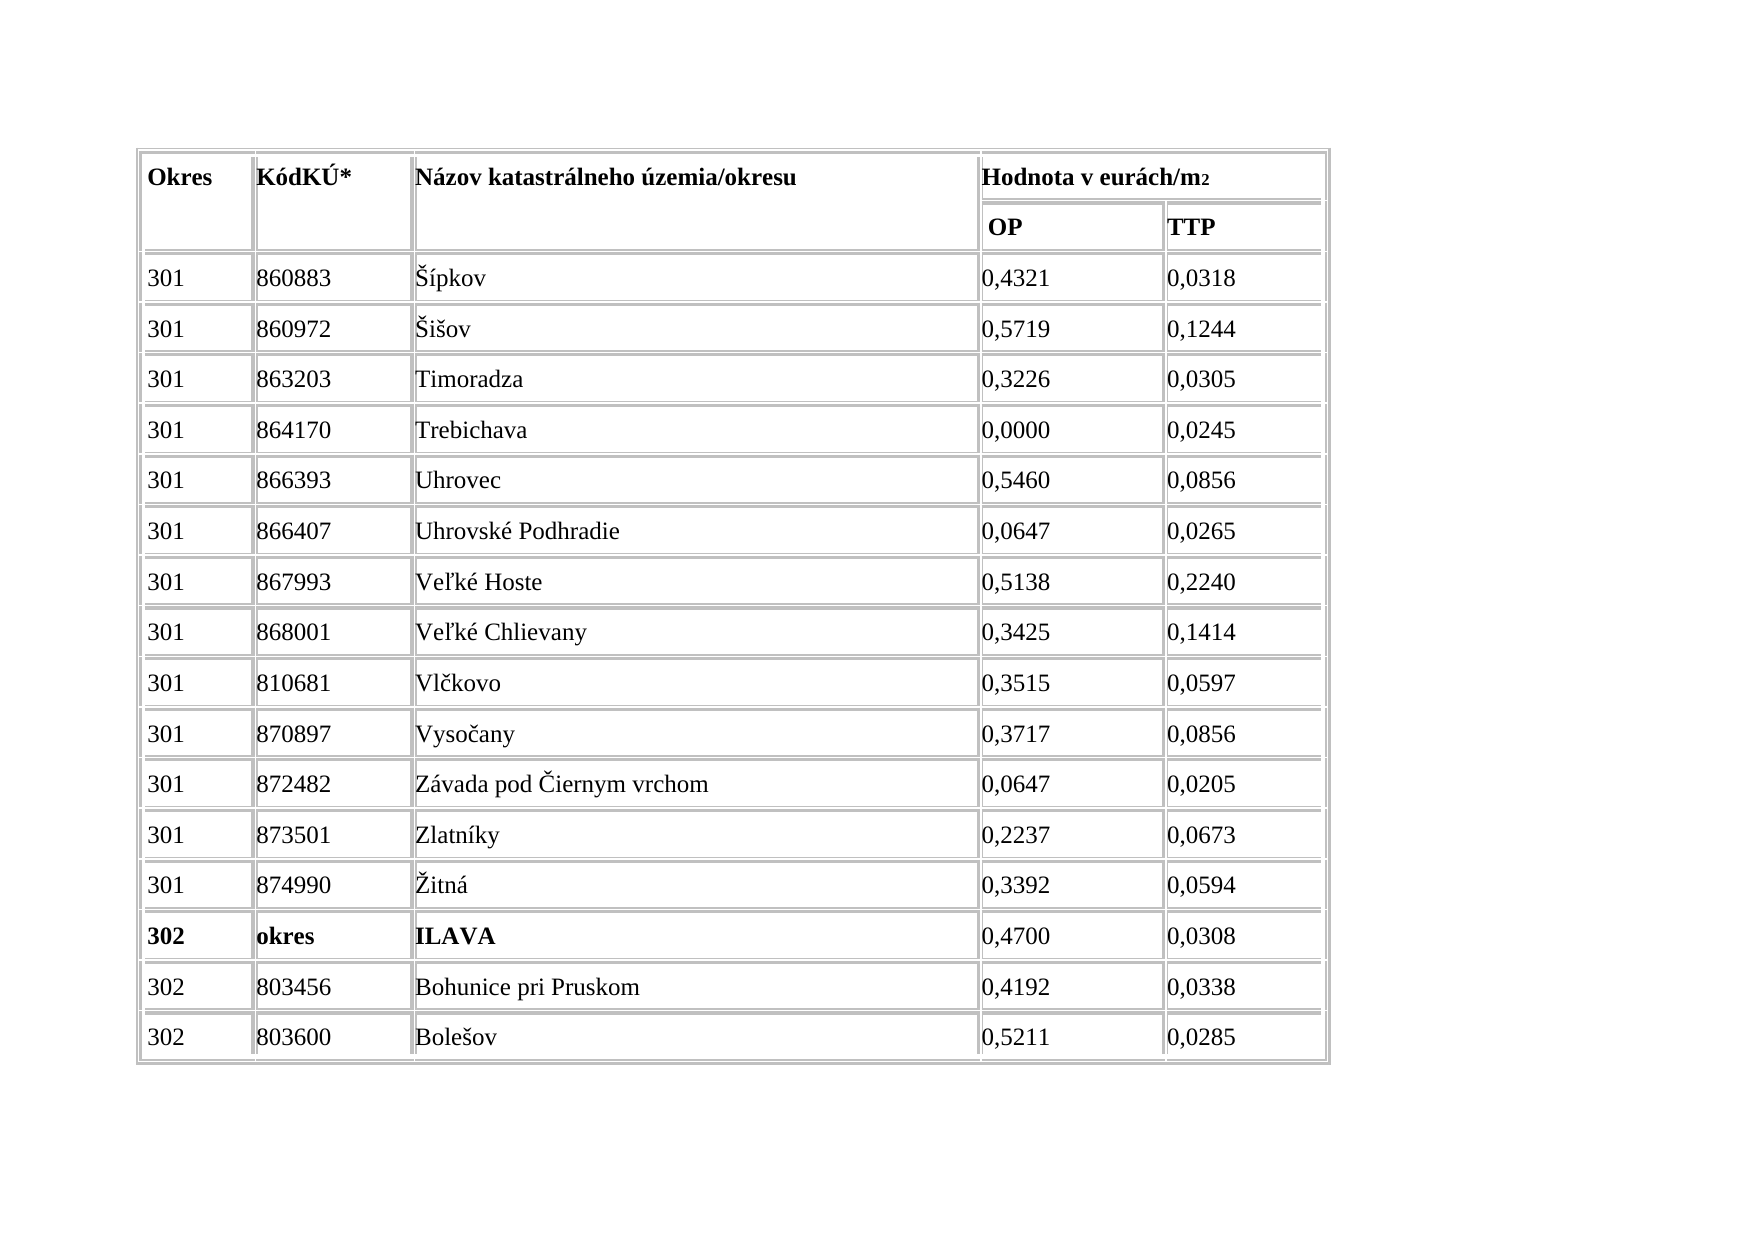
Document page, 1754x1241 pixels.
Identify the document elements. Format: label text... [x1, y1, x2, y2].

table_cell Uhrovec [417, 458, 977, 502]
table_cell 301 [139, 603, 254, 654]
table_cell 0,0647 [983, 761, 1162, 806]
table_cell Zlatníky [417, 812, 977, 856]
table_cell 302 [139, 907, 254, 958]
table_cell okres [258, 913, 410, 958]
table_cell Timoradza [417, 356, 977, 401]
table_cell 868001 [258, 610, 410, 654]
table_cell 0,5460 [983, 458, 1162, 502]
table_cell 0,3717 [983, 711, 1162, 755]
table_cell 0,2237 [983, 812, 1162, 856]
table_header Názov katastrálneho územia/okresu [414, 149, 980, 249]
table_header Hodnota v eurách/m2 [980, 149, 1328, 198]
table_cell 0,4321 [983, 255, 1162, 299]
table_cell Trebichava [417, 407, 977, 451]
table_cell 302 [139, 958, 254, 1008]
table_cell 864170 [258, 407, 410, 451]
table_cell 301 [139, 856, 254, 907]
table_cell 0,0856 [1165, 705, 1328, 755]
table_cell 803456 [258, 964, 410, 1008]
table_cell Veľké Hoste [417, 559, 977, 603]
table_cell 301 [139, 654, 254, 704]
table_cell ILAVA [417, 913, 977, 958]
table_cell 0,4192 [983, 964, 1162, 1008]
table_cell 0,0338 [1165, 958, 1328, 1008]
table_cell 0,0205 [1165, 755, 1328, 806]
table_cell TTP [1165, 198, 1328, 249]
table_cell 860972 [258, 306, 410, 350]
table_cell 0,3425 [983, 610, 1162, 654]
table_cell 301 [139, 451, 254, 502]
table_cell 874990 [258, 863, 410, 907]
table_cell Šípkov [417, 255, 977, 299]
table_cell 873501 [258, 812, 410, 856]
table_cell 0,5211 [980, 1008, 1165, 1059]
table_cell Bohunice pri Pruskom [417, 964, 977, 1008]
table_cell OP [983, 205, 1162, 249]
table_cell 301 [139, 502, 254, 553]
table_cell 0,0285 [1165, 1008, 1328, 1059]
table_cell 0,0673 [1165, 806, 1328, 856]
table_cell 867993 [258, 559, 410, 603]
table_cell 301 [139, 705, 254, 755]
table_cell 863203 [258, 356, 410, 401]
table_cell 0,1414 [1165, 603, 1328, 654]
table_cell 0,0308 [1165, 907, 1328, 958]
table_cell 0,0245 [1165, 401, 1328, 451]
table_cell 0,1244 [1165, 300, 1328, 350]
table_cell Vlčkovo [417, 660, 977, 704]
table_cell 0,0305 [1165, 350, 1328, 401]
table_cell 301 [139, 401, 254, 451]
table_cell 0,0594 [1165, 856, 1328, 907]
table_header KódKÚ* [255, 149, 413, 249]
table_cell 0,0000 [983, 407, 1162, 451]
table_cell 0,0647 [983, 508, 1162, 553]
table_cell 0,5138 [983, 559, 1162, 603]
table_cell 0,0597 [1165, 654, 1328, 704]
table_cell 0,0318 [1165, 249, 1328, 299]
table_cell 301 [139, 806, 254, 856]
table_cell 301 [139, 300, 254, 350]
table_cell 872482 [258, 761, 410, 806]
table_cell Vysočany [417, 711, 977, 755]
table_cell Žitná [417, 863, 977, 907]
table_cell 0,0856 [1165, 451, 1328, 502]
table_cell 301 [139, 755, 254, 806]
table_cell 0,5719 [983, 306, 1162, 350]
table_cell 0,4700 [983, 913, 1162, 958]
table_cell 301 [139, 249, 254, 299]
table_cell Bolešov [414, 1008, 980, 1059]
table_cell Veľké Chlievany [417, 610, 977, 654]
table_cell Uhrovské Podhradie [417, 508, 977, 553]
table_cell 866393 [258, 458, 410, 502]
table_cell 0,0265 [1165, 502, 1328, 553]
table_cell 0,3515 [983, 660, 1162, 704]
table_cell 866407 [258, 508, 410, 553]
table_cell Šišov [417, 306, 977, 350]
table_cell 0,3392 [983, 863, 1162, 907]
table_header Okres [142, 154, 254, 249]
table_cell Závada pod Čiernym vrchom [417, 761, 977, 806]
table_cell 302 [139, 1008, 254, 1059]
table_cell 810681 [258, 660, 410, 704]
table_cell 301 [139, 553, 254, 603]
table_cell 0,2240 [1165, 553, 1328, 603]
table_cell 860883 [258, 255, 410, 299]
table_cell 301 [139, 350, 254, 401]
table_cell 0,3226 [983, 356, 1162, 401]
table_cell 803600 [255, 1008, 413, 1059]
table_cell 870897 [258, 711, 410, 755]
